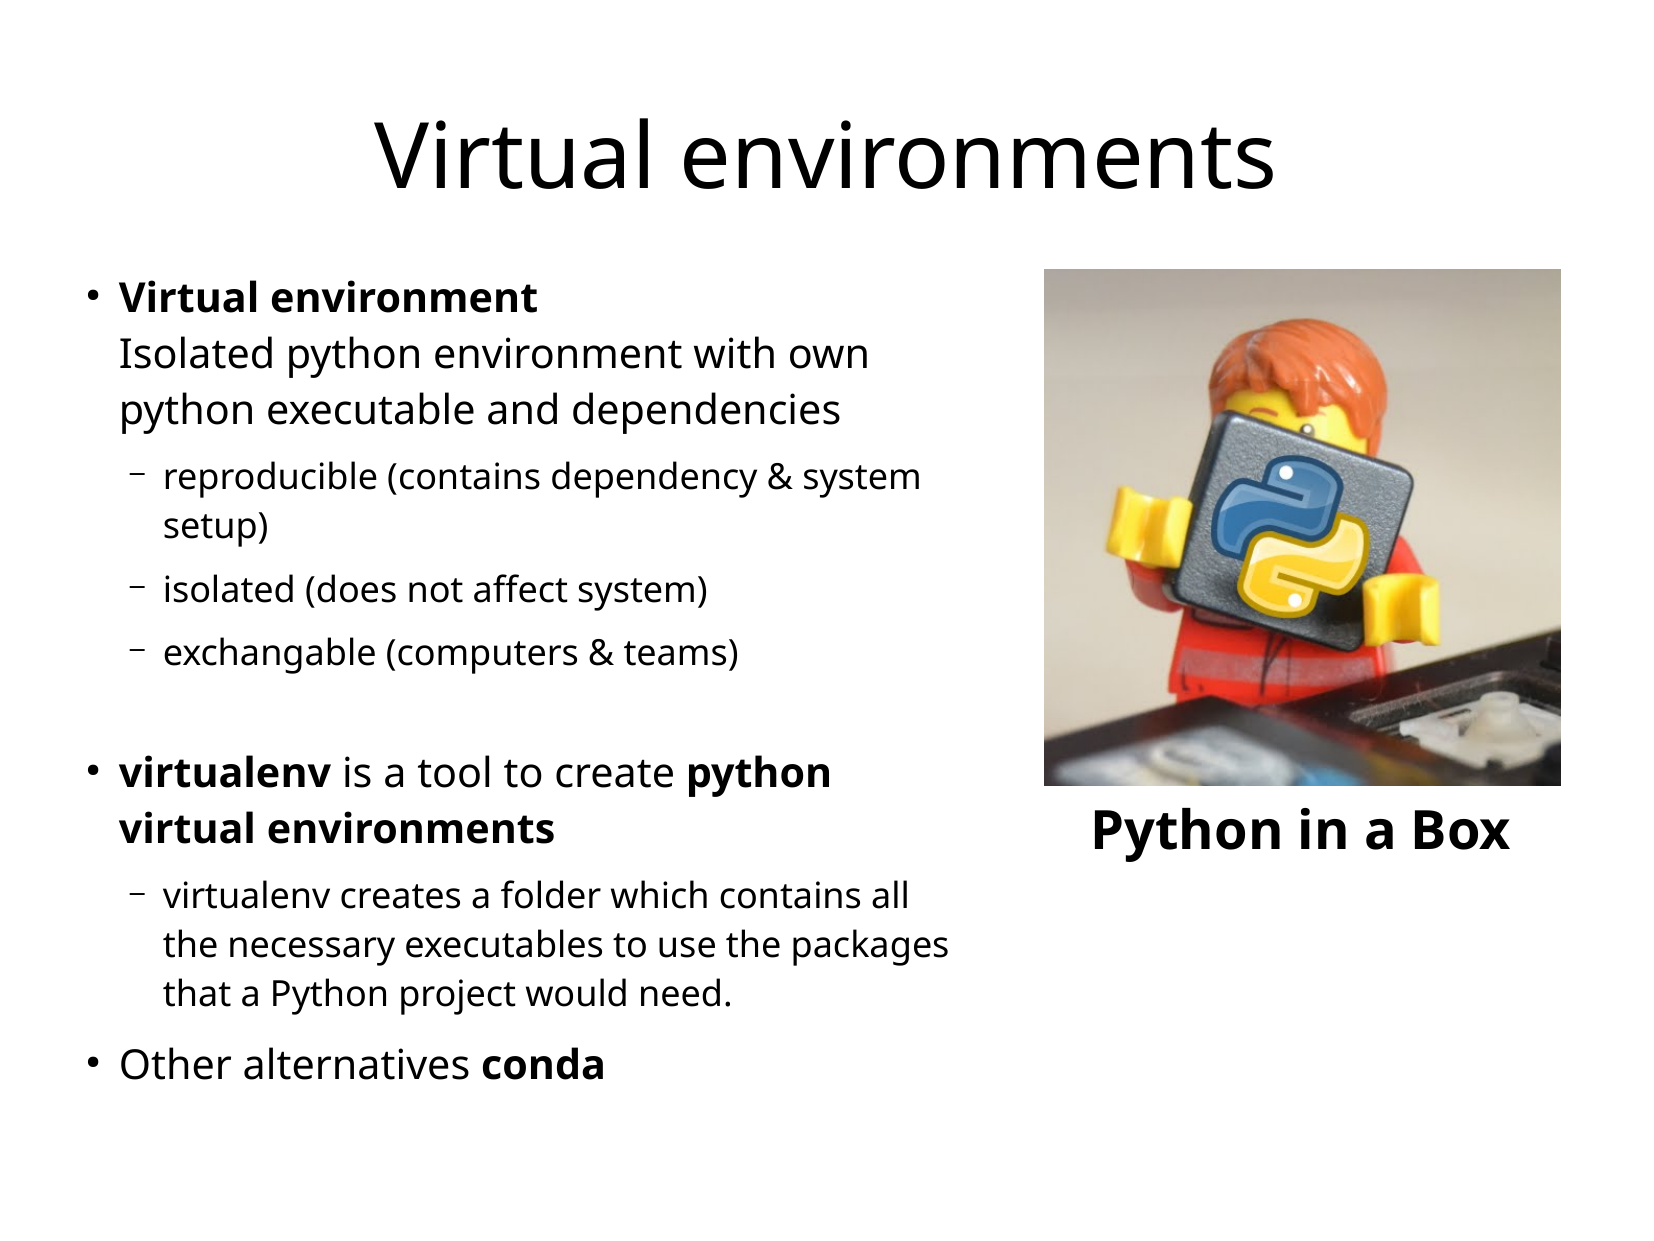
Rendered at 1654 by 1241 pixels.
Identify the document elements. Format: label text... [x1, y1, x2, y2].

picture [1044, 269, 1561, 786]
list Virtual environment Isolated python environment with own python executable and dependencies reproducible (contains dependency & system setup) isolated (does not affect system) exchangable (computers & teams) virtualenv is a tool to create python virtual environments virtualenv creates a folder which contains all the necessary executables to use the packages that a Python project would need. Other alternatives conda [75, 268, 968, 1096]
text_box Python in a Box [1020, 791, 1561, 886]
title Virtual environments [82, 49, 1571, 257]
